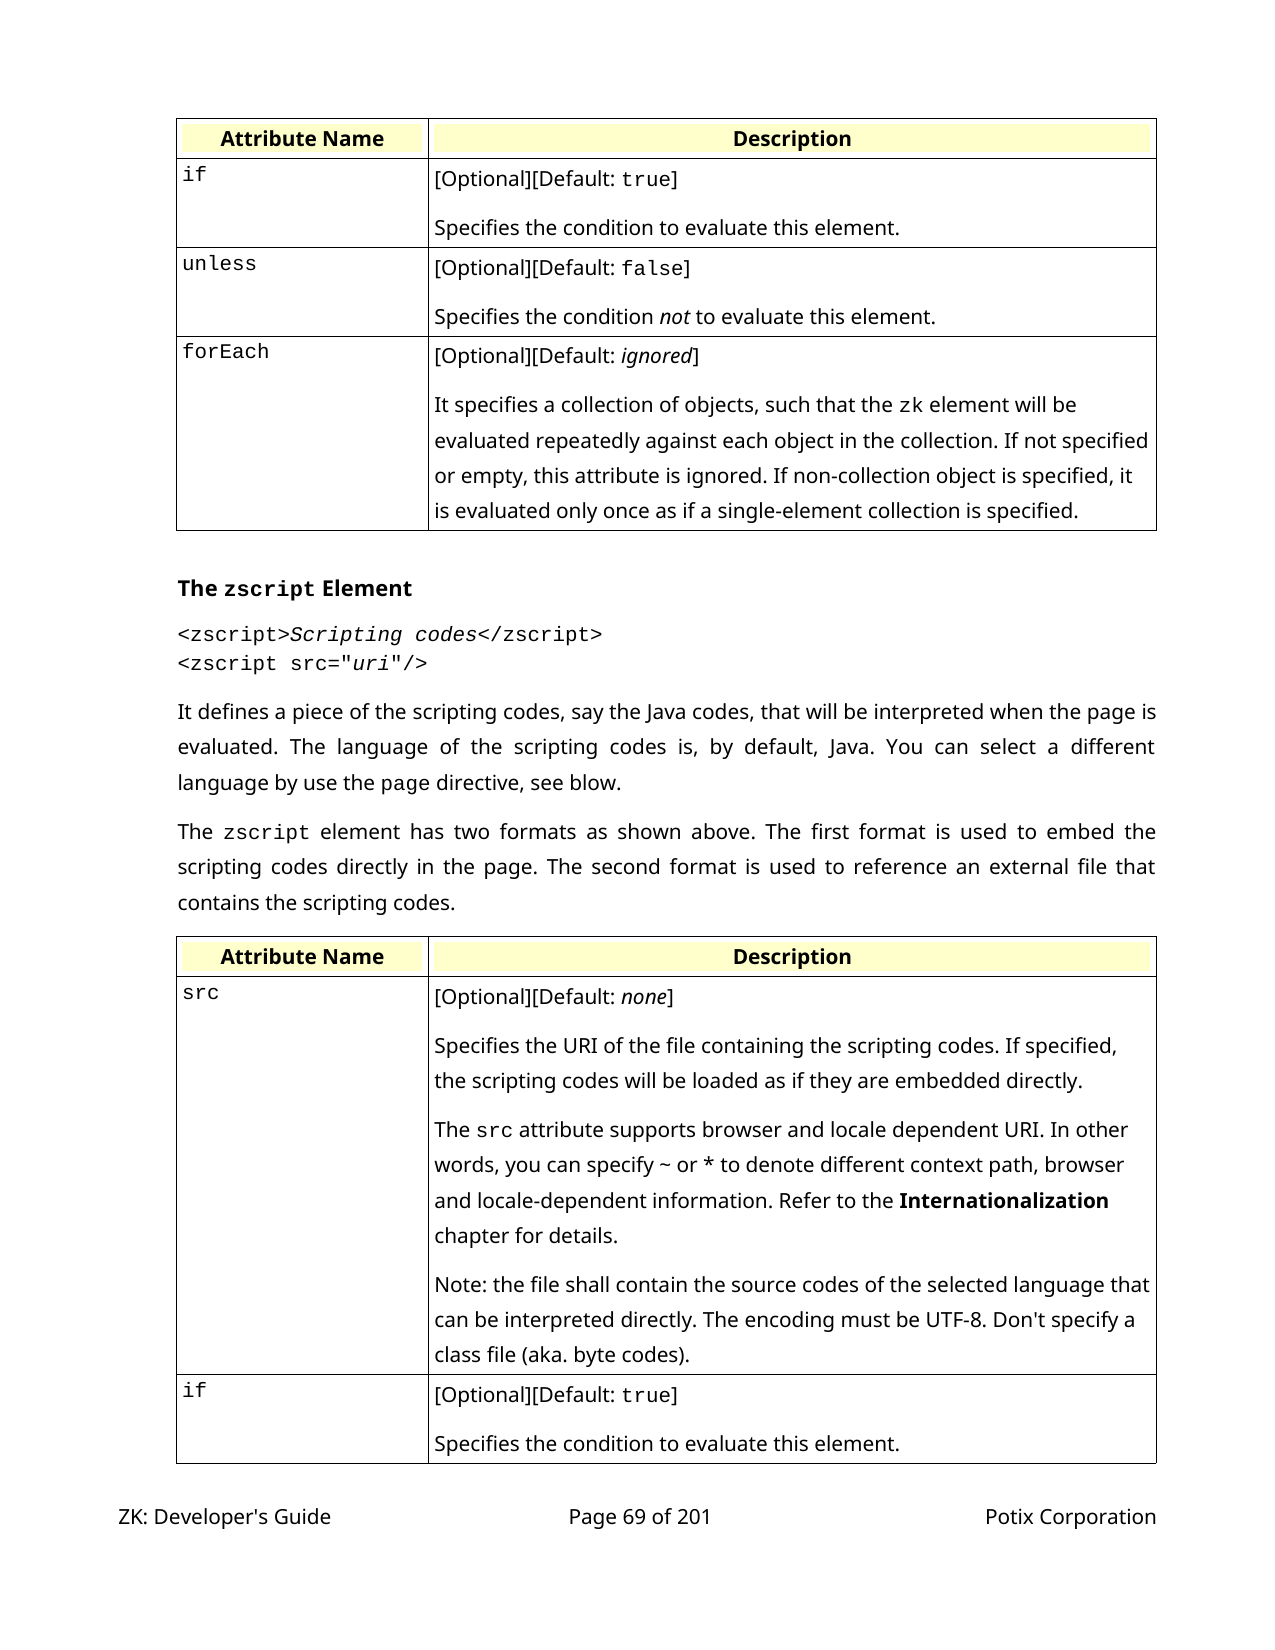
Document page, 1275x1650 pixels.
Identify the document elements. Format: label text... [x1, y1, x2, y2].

table_cell unless [177, 248, 428, 336]
table_header Description [429, 937, 1156, 976]
table_header Description [429, 119, 1156, 158]
table_cell forEach [177, 337, 428, 530]
table_cell [Optional][Default: ignored] It specifies a collection of objects, such that the zk element will be evaluated repeatedly against each object in the collection. If not specified or empty, this attribute is ignored. If non-collection object is specified, it is evaluated only once as if a single-element collection is specified. [429, 337, 1156, 530]
table_cell [Optional][Default: true] Specifies the condition to evaluate this element. [429, 159, 1156, 247]
table_cell [Optional][Default: false] Specifies the condition not to evaluate this element. [429, 248, 1156, 336]
table_cell [Optional][Default: none] Specifies the URI of the file containing the scripting codes. If specified, the scripting codes will be loaded as if they are embedded directly. The src attribute supports browser and locale dependent URI. In other words, you can specify ~ or * to denote different context path, browser and locale-dependent information. Refer to the Internationalization chapter for details. Note: the file shall contain the source codes of the selected language that can be interpreted directly. The encoding must be UTF-8. Don't specify a class file (aka. byte codes). [429, 977, 1156, 1374]
table_cell [Optional][Default: true] Specifies the condition to evaluate this element. [429, 1375, 1156, 1463]
subtitle The zscript Element [177, 573, 1157, 603]
table_header Attribute Name [177, 937, 428, 976]
text It defines a piece of the scripting codes, say the Java codes, that will be interpreted when the page is evaluated. The language of the scripting codes is, by default, Java. You can select a different language by use the page directive, see blow. [177, 697, 1157, 796]
table_cell if [177, 159, 428, 247]
text <zscript>Scripting codes</zscript> <zscript src="uri"/> [177, 624, 1157, 677]
text The zscript element has two formats as shown above. The first format is used to embed the scripting codes directly in the page. The second format is used to reference an external file that contains the scripting codes. [177, 817, 1157, 916]
table_cell if [177, 1375, 428, 1463]
table_header Attribute Name [177, 119, 428, 158]
table_cell src [177, 977, 428, 1374]
